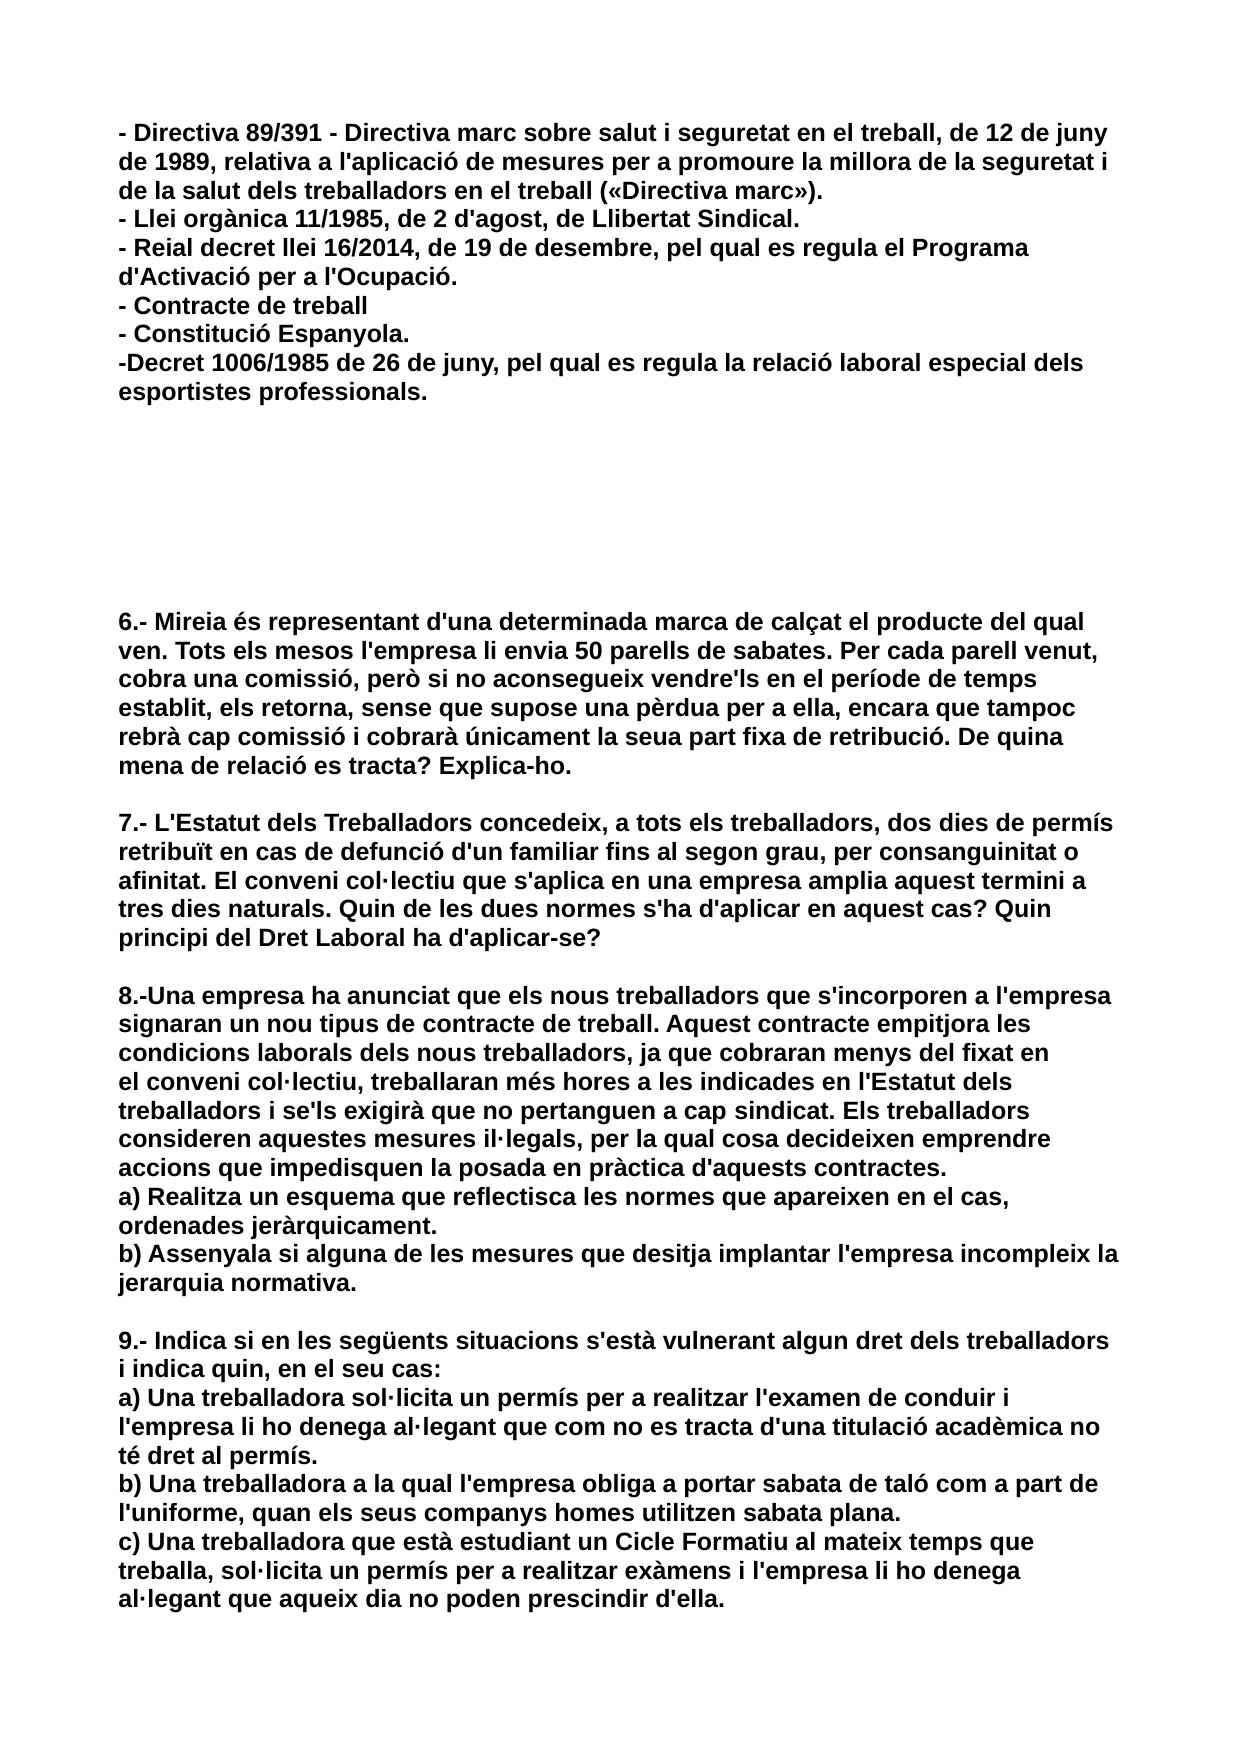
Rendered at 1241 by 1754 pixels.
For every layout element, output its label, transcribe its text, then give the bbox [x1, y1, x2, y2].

text a) Una treballadora sol·licita un permís per a realitzar l'examen de conduir i l'empresa li ho denega al·legant que com no es tracta d'una titulació acadèmica no té dret al permís. [118, 1383, 1122, 1469]
text - Llei orgànica 11/1985, de 2 d'agost, de Llibertat Sindical. [118, 204, 1122, 233]
text - Constitució Espanyola. [118, 319, 1122, 348]
text 9.- Indica si en les següents situacions s'està vulnerant algun dret dels treballadors i indica quin, en el seu cas: [118, 1326, 1122, 1383]
text c) Una treballadora que està estudiant un Cicle Formatiu al mateix temps que treballa, sol·licita un permís per a realitzar exàmens i l'empresa li ho denega al·legant que aqueix dia no poden prescindir d'ella. [118, 1527, 1122, 1613]
text b) Assenyala si alguna de les mesures que desitja implantar l'empresa incompleix la jerarquia normativa. [118, 1239, 1122, 1297]
text 6.- Mireia és representant d'una determinada marca de calçat el producte del qual ven. Tots els mesos l'empresa li envia 50 parells de sabates. Per cada parell venut, cobra una comissió, però si no aconsegueix vendre'ls en el període de temps establit, els retorna, sense que supose una pèrdua per a ella, encara que tampoc rebrà cap comissió i cobrarà únicament la seua part fixa de retribució. De quina mena de relació es tracta? Explica-ho. [118, 607, 1122, 779]
text - Directiva 89/391 - Directiva marc sobre salut i seguretat en el treball, de 12 de juny de 1989, relativa a l'aplicació de mesures per a promoure la millora de la seguretat i de la salut dels treballadors en el treball («Directiva marc»). [118, 118, 1122, 204]
text 7.- L'Estatut dels Treballadors concedeix, a tots els treballadors, dos dies de permís retribuït en cas de defunció d'un familiar fins al segon grau, per consanguinitat o afinitat. El conveni col·lectiu que s'aplica en una empresa amplia aquest termini a tres dies naturals. Quin de les dues normes s'ha d'aplicar en aquest cas? Quin principi del Dret Laboral ha d'aplicar-se? [118, 808, 1122, 952]
text -Decret 1006/1985 de 26 de juny, pel qual es regula la relació laboral especial dels esportistes professionals. [118, 348, 1122, 406]
text a) Realitza un esquema que reflectisca les normes que apareixen en el cas, ordenades jeràrquicament. [118, 1182, 1122, 1239]
text - Contracte de treball [118, 291, 1122, 319]
text 8.-Una empresa ha anunciat que els nous treballadors que s'incorporen a l'empresa signaran un nou tipus de contracte de treball. Aquest contracte empitjora les condicions laborals dels nous treballadors, ja que cobraran menys del fixat en el conveni col·lectiu, treballaran més hores a les indicades en l'Estatut dels treballadors i se'ls exigirà que no pertanguen a cap sindicat. Els treballadors consideren aquestes mesures il·legals, per la qual cosa decideixen emprendre accions que impedisquen la posada en pràctica d'aquests contractes. [118, 981, 1122, 1182]
text b) Una treballadora a la qual l'empresa obliga a portar sabata de taló com a part de l'uniforme, quan els seus companys homes utilitzen sabata plana. [118, 1469, 1122, 1527]
text - Reial decret llei 16/2014, de 19 de desembre, pel qual es regula el Programa d'Activació per a l'Ocupació. [118, 233, 1122, 291]
